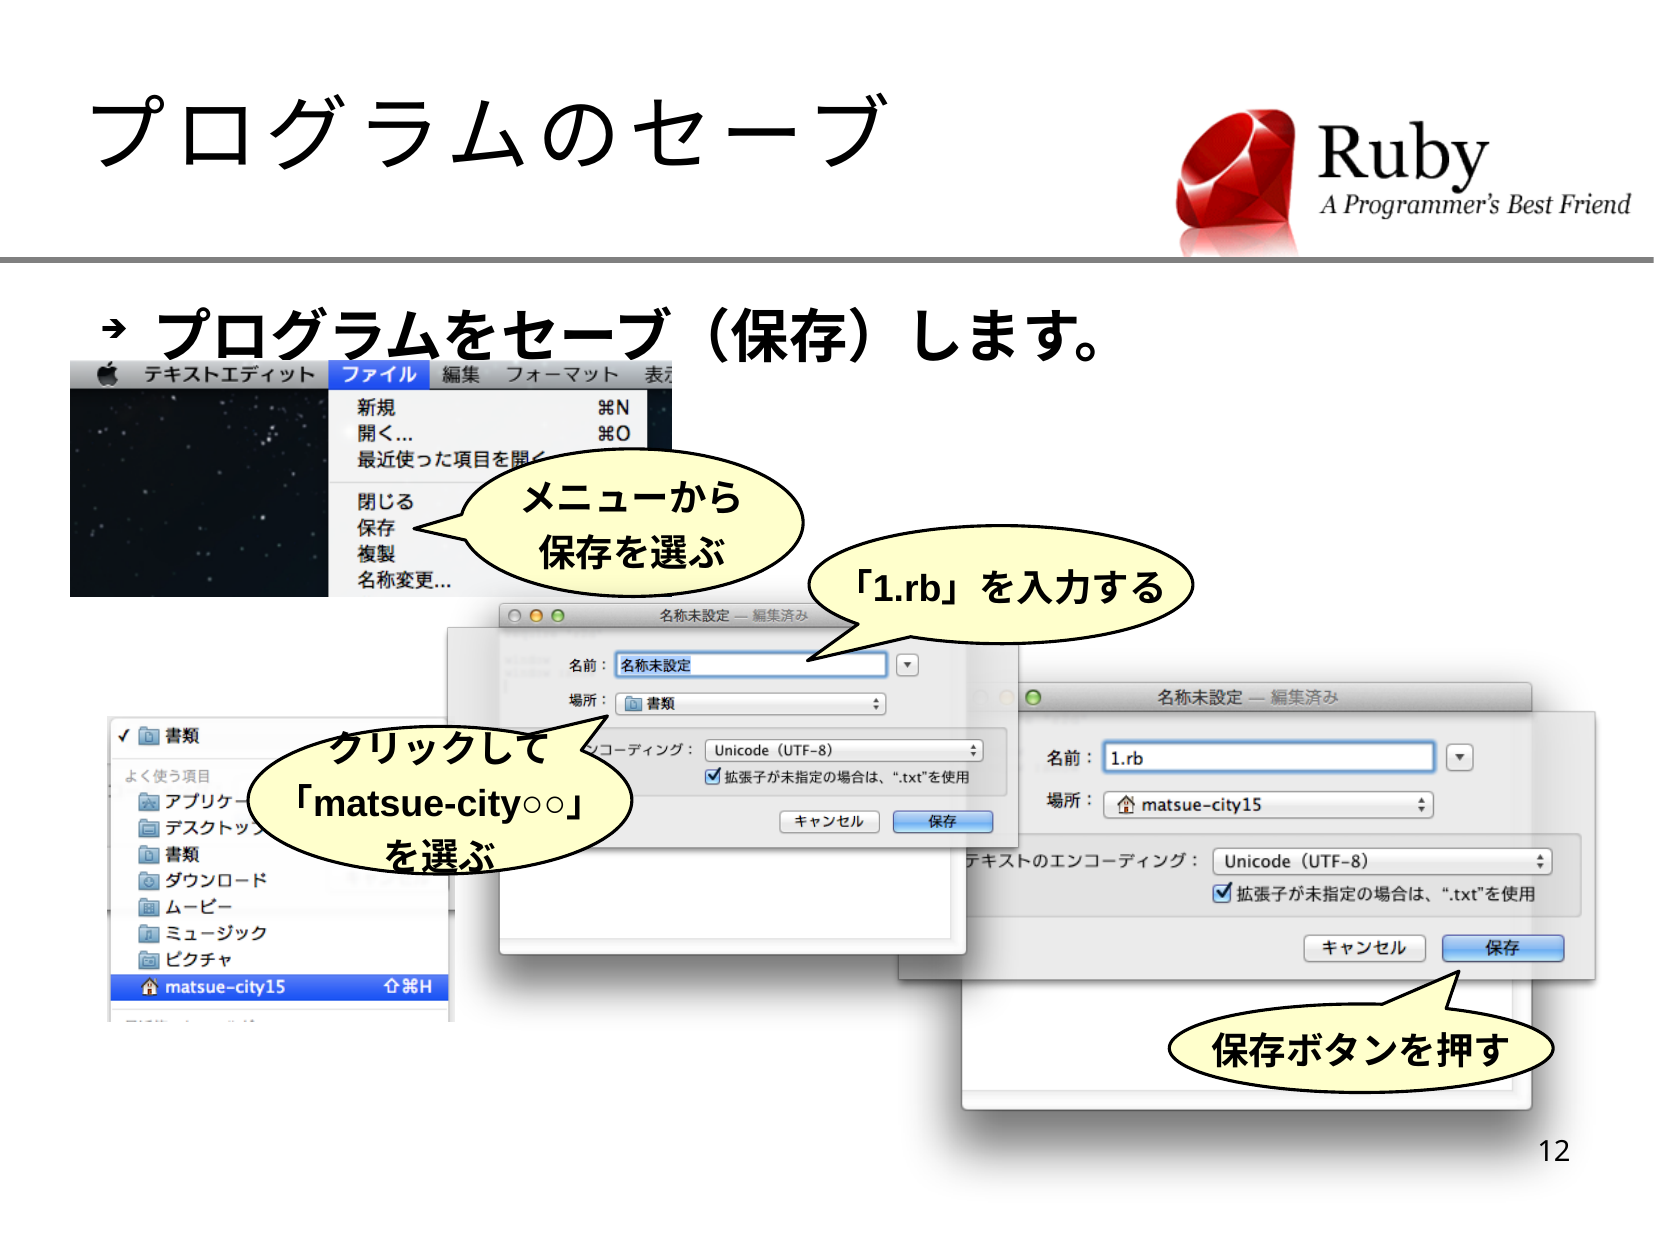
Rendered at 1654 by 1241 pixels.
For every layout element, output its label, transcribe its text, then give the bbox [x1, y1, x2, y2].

text_box メニューから 保存を選ぶ [413, 448, 804, 566]
text_box クリックして 「matsue-city○○」 を選ぶ [248, 715, 632, 875]
text_box 「1.rb」を入力する [807, 525, 1193, 661]
picture [887, 637, 1607, 1215]
title プログラムのセーブ [82, 49, 1152, 207]
picture [1160, 82, 1654, 257]
list プログラムをセーブ（保存）します。 [82, 290, 1571, 1109]
picture [70, 360, 1028, 1040]
text_box 保存ボタンを押す [1169, 971, 1554, 1093]
